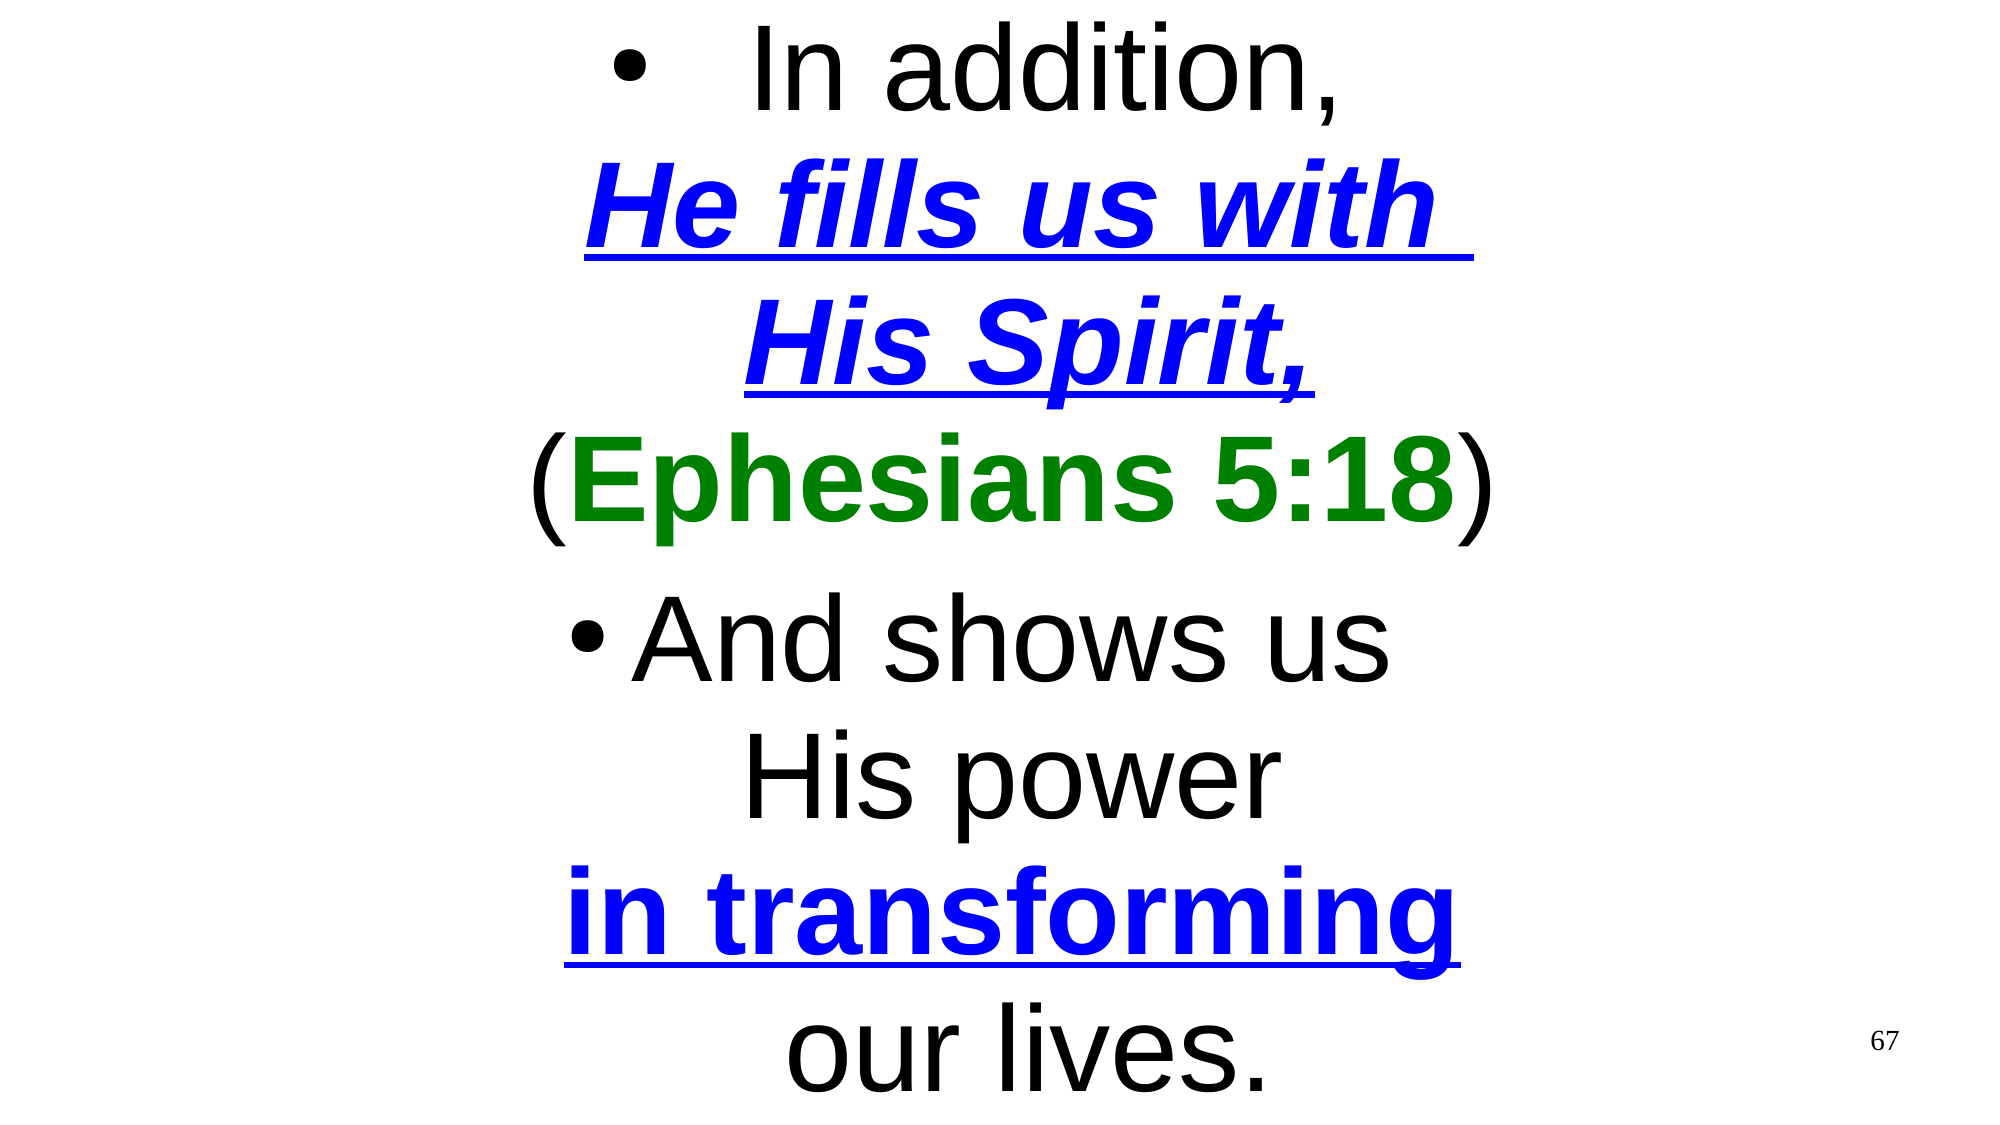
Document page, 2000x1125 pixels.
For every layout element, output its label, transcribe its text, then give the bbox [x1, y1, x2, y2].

list In addition, He fills us with His Spirit, (Ephesians 5:18) And shows us His power in transforming our lives. [0, 0, 1996, 1123]
